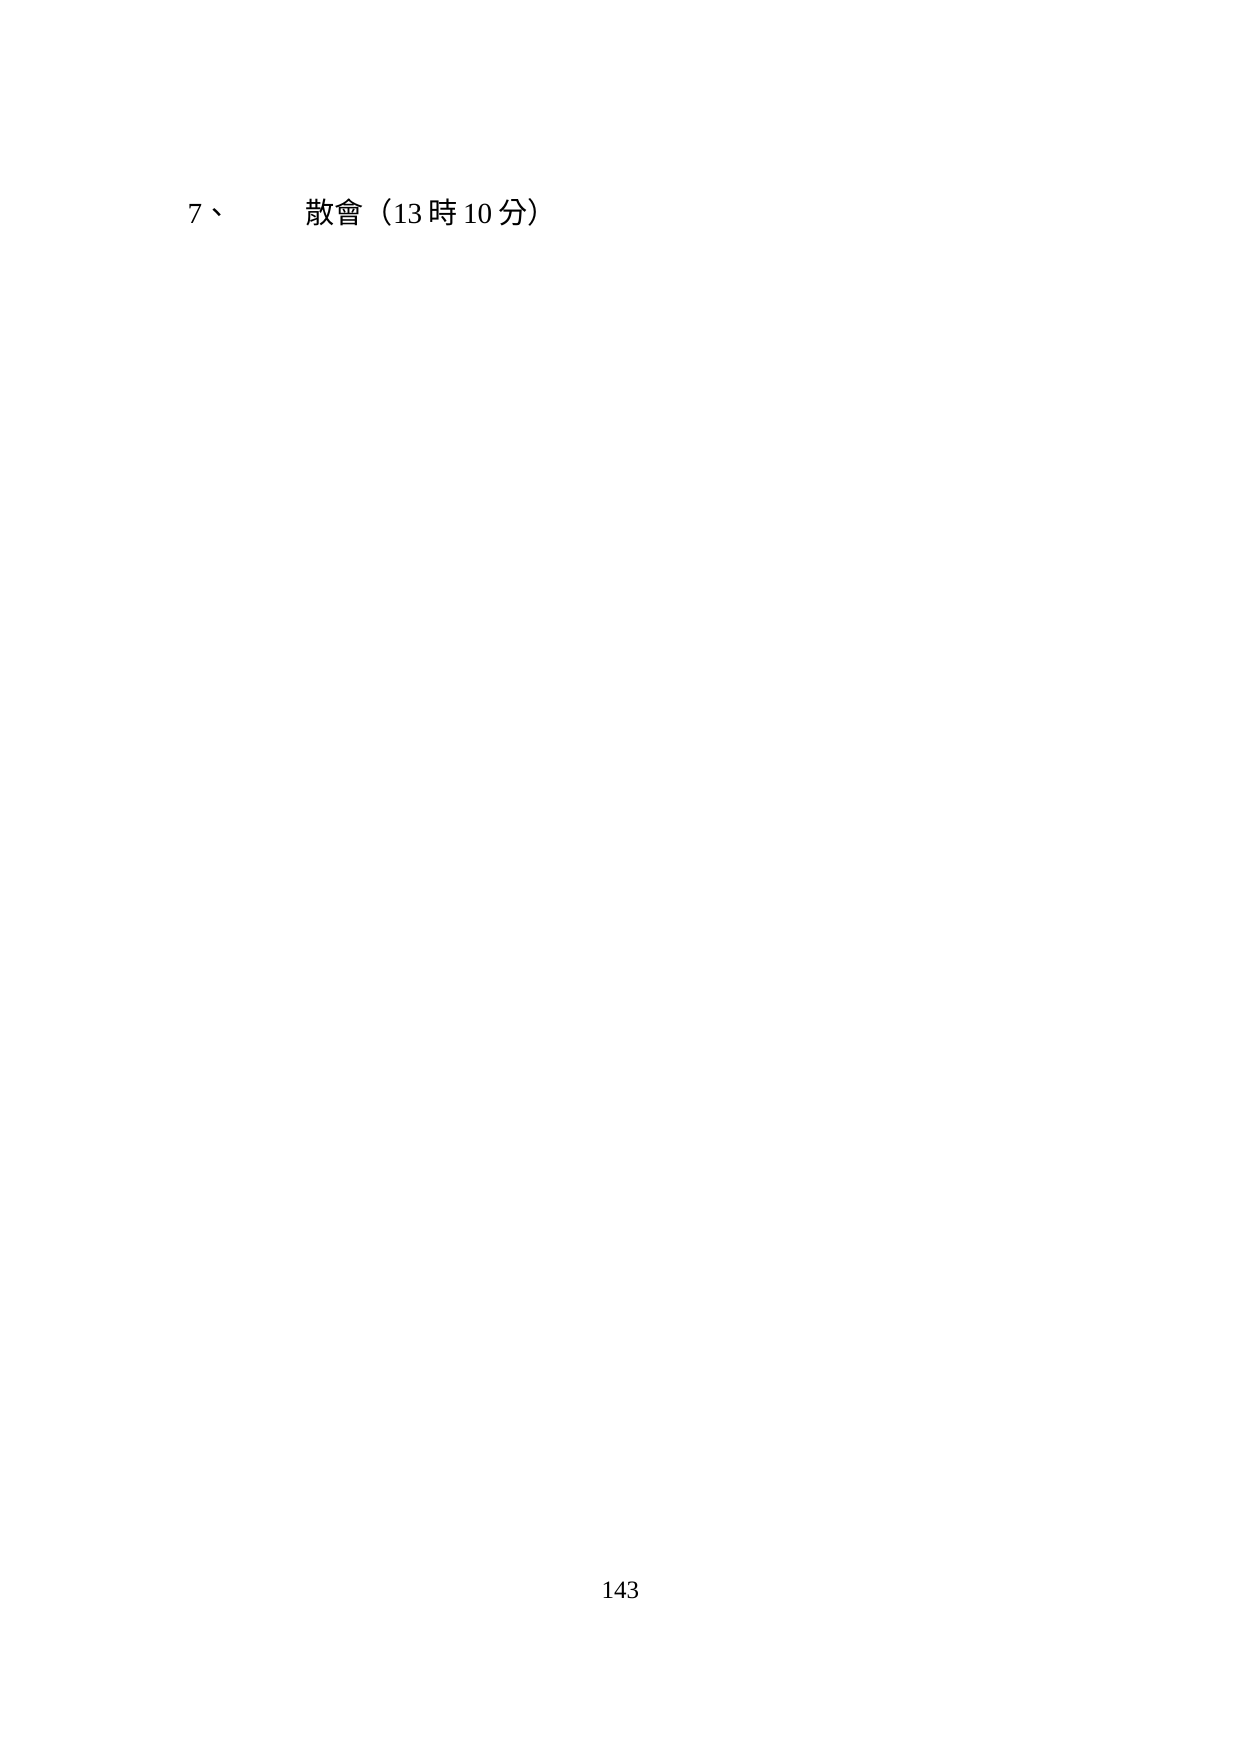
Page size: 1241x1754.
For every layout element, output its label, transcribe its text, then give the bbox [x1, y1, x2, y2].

list 散會（13時10分） [187, 169, 1053, 231]
